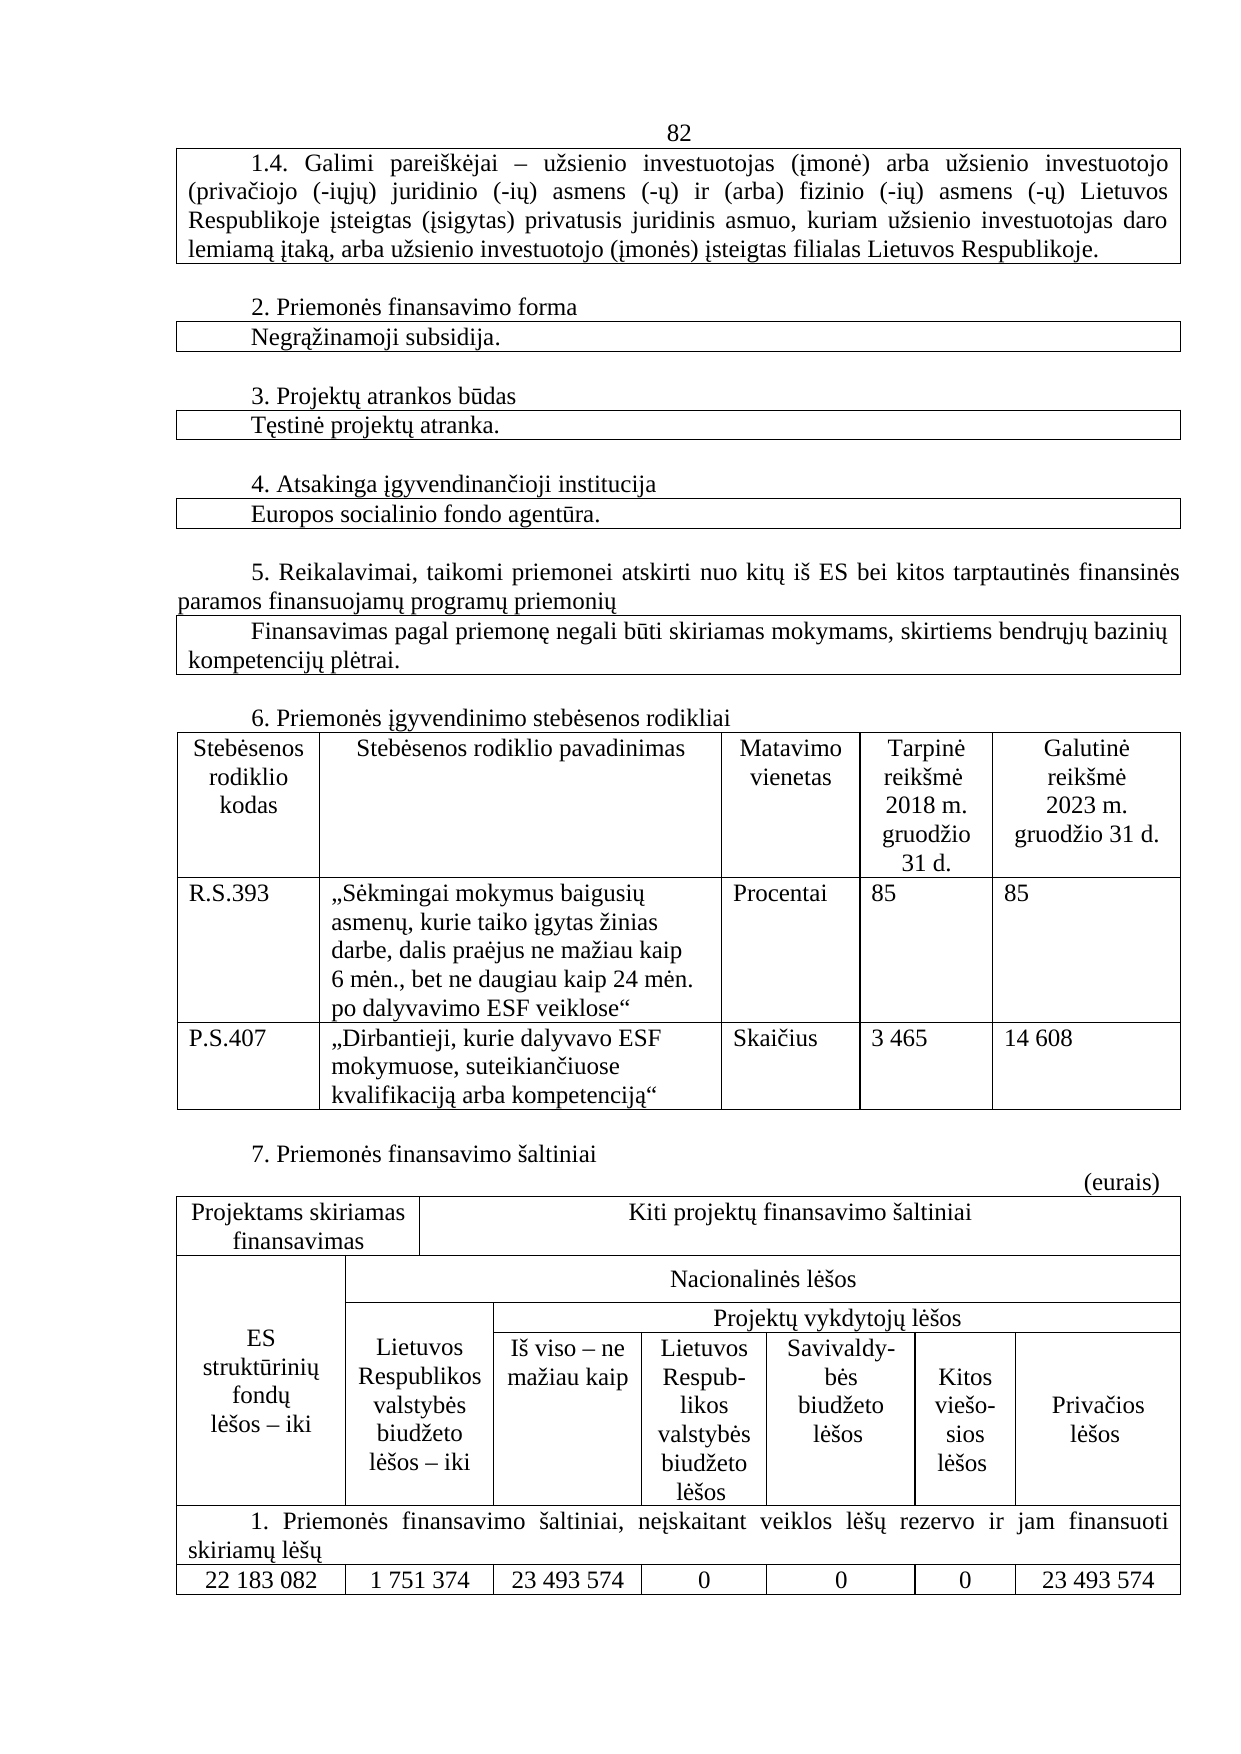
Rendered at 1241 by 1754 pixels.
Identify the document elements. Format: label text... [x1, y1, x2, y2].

table_cell Procentai [722, 878, 859, 1022]
table_cell ES struktūrinių fondų lėšos – iki [177, 1256, 345, 1505]
table_header Matavimo vienetas [722, 733, 859, 877]
table_header Galutinė reikšmė 2023 m. gruodžio 31 d. [993, 733, 1180, 877]
table_header Projektams skiriamas finansavimas [177, 1197, 419, 1255]
table_header Kiti projektų finansavimo šaltiniai [420, 1197, 1180, 1255]
table_header Stebėsenos rodiklio kodas [178, 733, 319, 877]
table_cell 23 493 574 [494, 1565, 641, 1594]
table_cell Iš viso – ne mažiau kaip [494, 1333, 641, 1505]
table_cell Projektų vykdytojų lėšos [494, 1303, 1180, 1332]
table_cell Kitos viešo-sios lėšos [916, 1333, 1015, 1505]
table_cell Lietuvos Respub-likos valstybės biudžeto lėšos [642, 1333, 766, 1505]
text 2. Priemonės finansavimo forma [177, 292, 1181, 321]
text (eurais) [177, 1167, 1181, 1196]
table_cell Nacionalinės lėšos [346, 1256, 1180, 1302]
table_header Stebėsenos rodiklio pavadinimas [320, 733, 721, 877]
table_cell 1. Priemonės finansavimo šaltiniai, neįskaitant veiklos lėšų rezervo ir jam finansuoti skiriamų lėšų [177, 1506, 1180, 1564]
table_header Negrąžinamoji subsidija. [177, 322, 1180, 351]
table_cell 23 493 574 [1016, 1565, 1180, 1594]
table_cell „Dirbantieji, kurie dalyvavo ESF mokymuose, suteikiančiuose kvalifikaciją arba kompetenciją“ [320, 1023, 721, 1109]
table_cell 1.4. Galimi pareiškėjai – užsienio investuotojas (įmonė) arba užsienio investuotojo (privačiojo (-iųjų) juridinio (-ių) asmens (-ų) ir (arba) fizinio (-ių) asmens (-ų) Lietuvos Respublikoje įsteigtas (įsigytas) privatusis juridinis asmuo, kuriam užsienio investuotojas daro lemiamą įtaką, arba užsienio investuotojo (įmonės) įsteigtas filialas Lietuvos Respublikoje. [177, 149, 1180, 263]
table_cell Savivaldy-bės biudžeto lėšos [767, 1333, 914, 1505]
table_cell 1 751 374 [346, 1565, 493, 1594]
table_cell R.S.393 [178, 878, 319, 1022]
text 6. Priemonės įgyvendinimo stebėsenos rodikliai [177, 703, 1181, 732]
table_cell Privačios lėšos [1016, 1333, 1180, 1505]
table_cell P.S.407 [178, 1023, 319, 1109]
table_cell 0 [916, 1565, 1015, 1594]
table_cell 22 183 082 [177, 1565, 345, 1594]
table_header Tarpinė reikšmė 2018 m. gruodžio 31 d. [861, 733, 992, 877]
table_cell „Sėkmingai mokymus baigusių asmenų, kurie taiko įgytas žinias darbe, dalis praėjus ne mažiau kaip 6 mėn., bet ne daugiau kaip 24 mėn. po dalyvavimo ESF veiklose“ [320, 878, 721, 1022]
table_cell 0 [767, 1565, 914, 1594]
table_cell Lietuvos Respublikos valstybės biudžeto lėšos – iki [346, 1303, 493, 1505]
table_cell 14 608 [993, 1023, 1180, 1109]
table_cell 85 [861, 878, 992, 1022]
table_header Tęstinė projektų atranka. [177, 411, 1180, 439]
table_header Europos socialinio fondo agentūra. [177, 499, 1180, 528]
table_header Finansavimas pagal priemonę negali būti skiriamas mokymams, skirtiems bendrųjų bazinių kompetencijų plėtrai. [177, 616, 1180, 673]
text 5. Reikalavimai, taikomi priemonei atskirti nuo kitų iš ES bei kitos tarptautinės finansinės paramos finansuojamų programų priemonių [177, 557, 1181, 615]
text 3. Projektų atrankos būdas [177, 381, 1181, 409]
table_cell 0 [642, 1565, 766, 1594]
table_cell 85 [993, 878, 1180, 1022]
table_cell Skaičius [722, 1023, 859, 1109]
text 7. Priemonės finansavimo šaltiniai [177, 1139, 1181, 1167]
table_cell 3 465 [861, 1023, 992, 1109]
text 4. Atsakinga įgyvendinančioji institucija [177, 469, 1181, 498]
